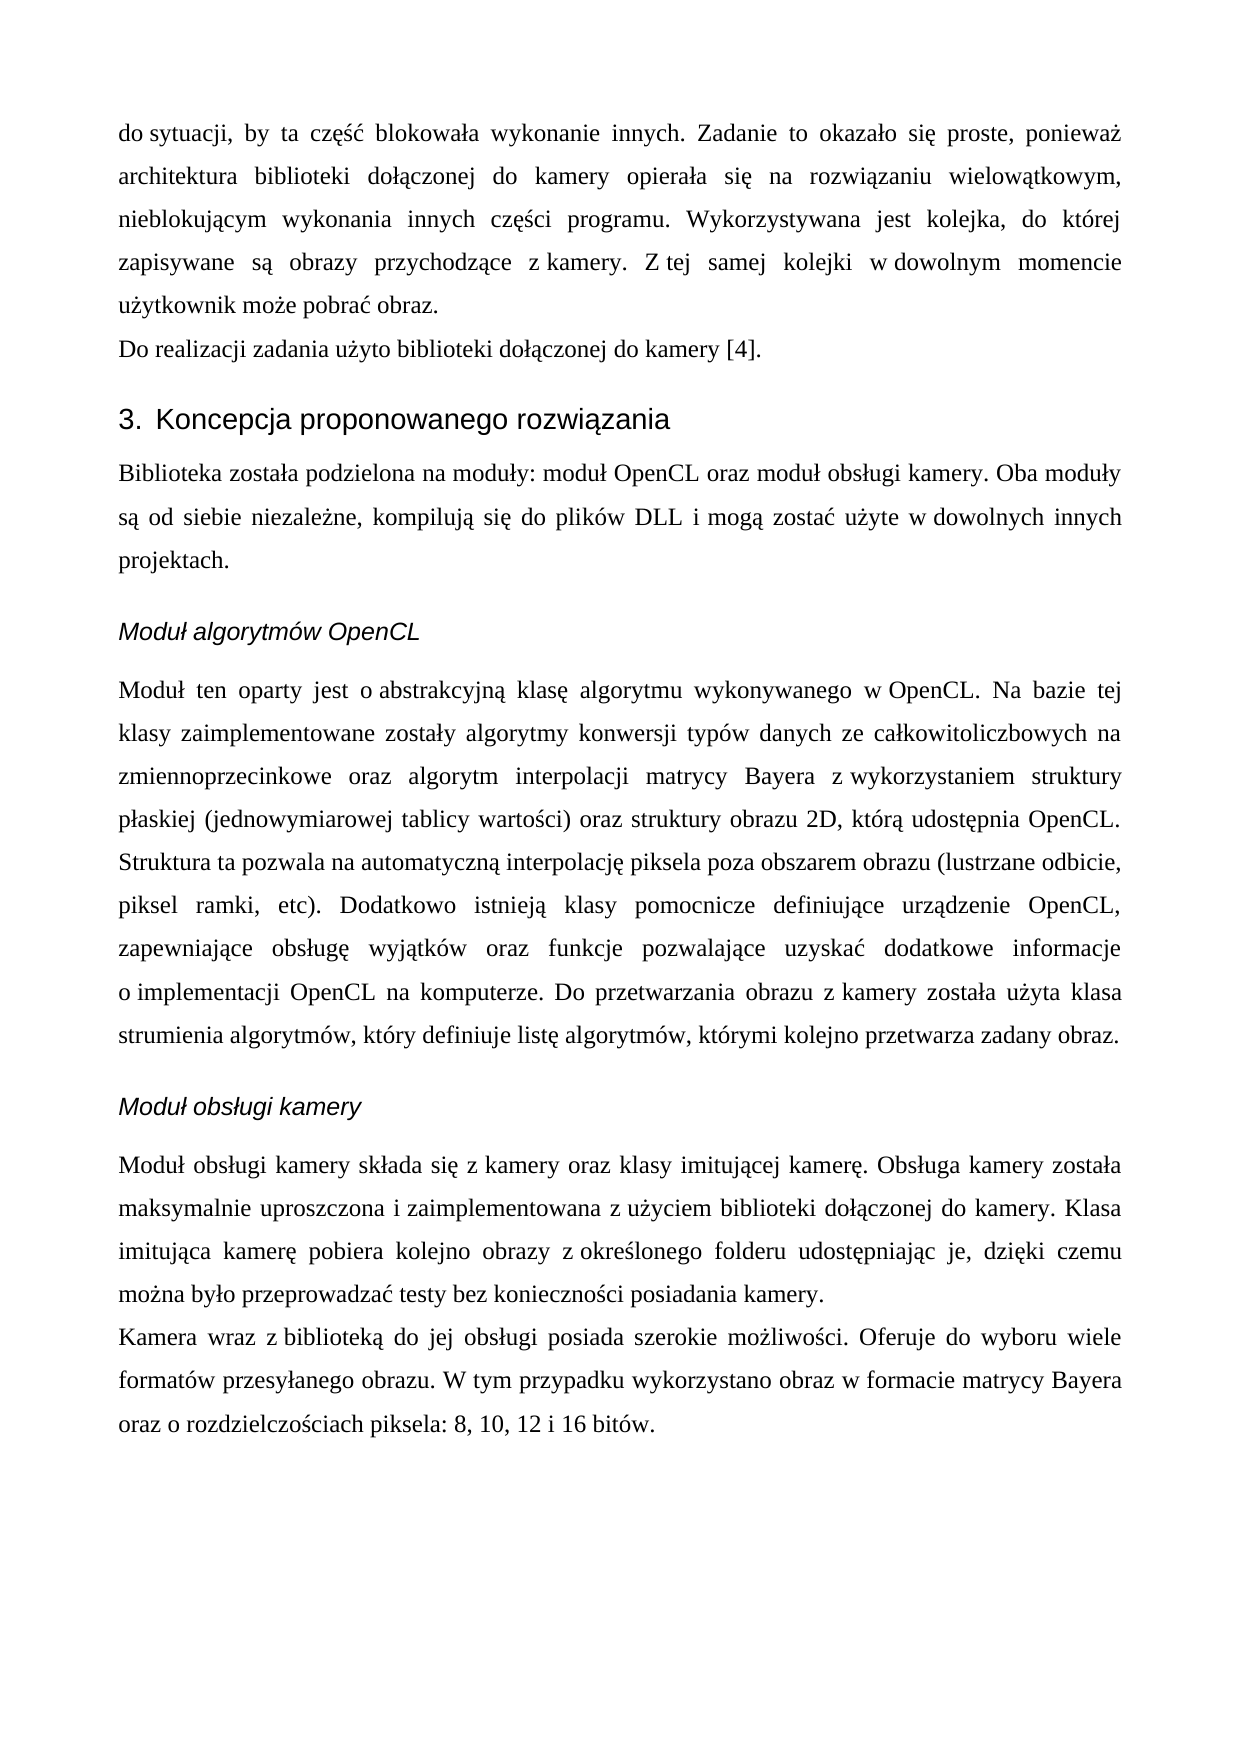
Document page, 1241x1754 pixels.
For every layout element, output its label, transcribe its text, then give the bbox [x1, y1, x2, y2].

text Do realizacji zadania użyto biblioteki dołączonej do kamery [4]. [118, 334, 1122, 362]
subtitle Moduł obsługi kamery [118, 1092, 1122, 1121]
text Moduł ten oparty jest o abstrakcyjną klasę algorytmu wykonywanego w OpenCL. Na bazie tej klasy zaimplementowane zostały algorytmy konwersji typów danych ze całkowitoliczbowych na zmiennoprzecinkowe oraz algorytm interpolacji matrycy Bayera z wykorzystaniem struktury płaskiej (jednowymiarowej tablicy wartości) oraz struktury obrazu 2D, którą udostępnia OpenCL. Struktura ta pozwala na automatyczną interpolację piksela poza obszarem obrazu (lustrzane odbicie, piksel ramki, etc). Dodatkowo istnieją klasy pomocnicze definiujące urządzenie OpenCL, zapewniające obsługę wyjątków oraz funkcje pozwalające uzyskać dodatkowe informacje o implementacji OpenCL na komputerze. Do przetwarzania obrazu z kamery została użyta klasa strumienia algorytmów, który definiuje listę algorytmów, którymi kolejno przetwarza zadany obraz. [118, 675, 1122, 1048]
text Kamera wraz z biblioteką do jej obsługi posiada szerokie możliwości. Oferuje do wyboru wiele formatów przesyłanego obrazu. W tym przypadku wykorzystano obraz w formacie matrycy Bayera oraz o rozdzielczościach piksela: 8, 10, 12 i 16 bitów. [118, 1322, 1122, 1437]
text Biblioteka została podzielona na moduły: moduł OpenCL oraz moduł obsługi kamery. Oba moduły są od siebie niezależne, kompilują się do plików DLL i mogą zostać użyte w dowolnych innych projektach. [118, 458, 1122, 573]
text do sytuacji, by ta część blokowała wykonanie innych. Zadanie to okazało się proste, ponieważ architektura biblioteki dołączonej do kamery opierała się na rozwiązaniu wielowątkowym, nieblokującym wykonania innych części programu. Wykorzystywana jest kolejka, do której zapisywane są obrazy przychodzące z kamery. Z tej samej kolejki w dowolnym momencie użytkownik może pobrać obraz. [118, 118, 1122, 319]
text Moduł obsługi kamery składa się z kamery oraz klasy imitującej kamerę. Obsługa kamery została maksymalnie uproszczona i zaimplementowana z użyciem biblioteki dołączonej do kamery. Klasa imitująca kamerę pobiera kolejno obrazy z określonego folderu udostępniając je, dzięki czemu można było przeprowadzać testy bez konieczności posiadania kamery. [118, 1150, 1122, 1308]
subtitle Moduł algorytmów OpenCL [118, 617, 1122, 646]
subtitle Koncepcja proponowanego rozwiązania [118, 402, 1122, 435]
